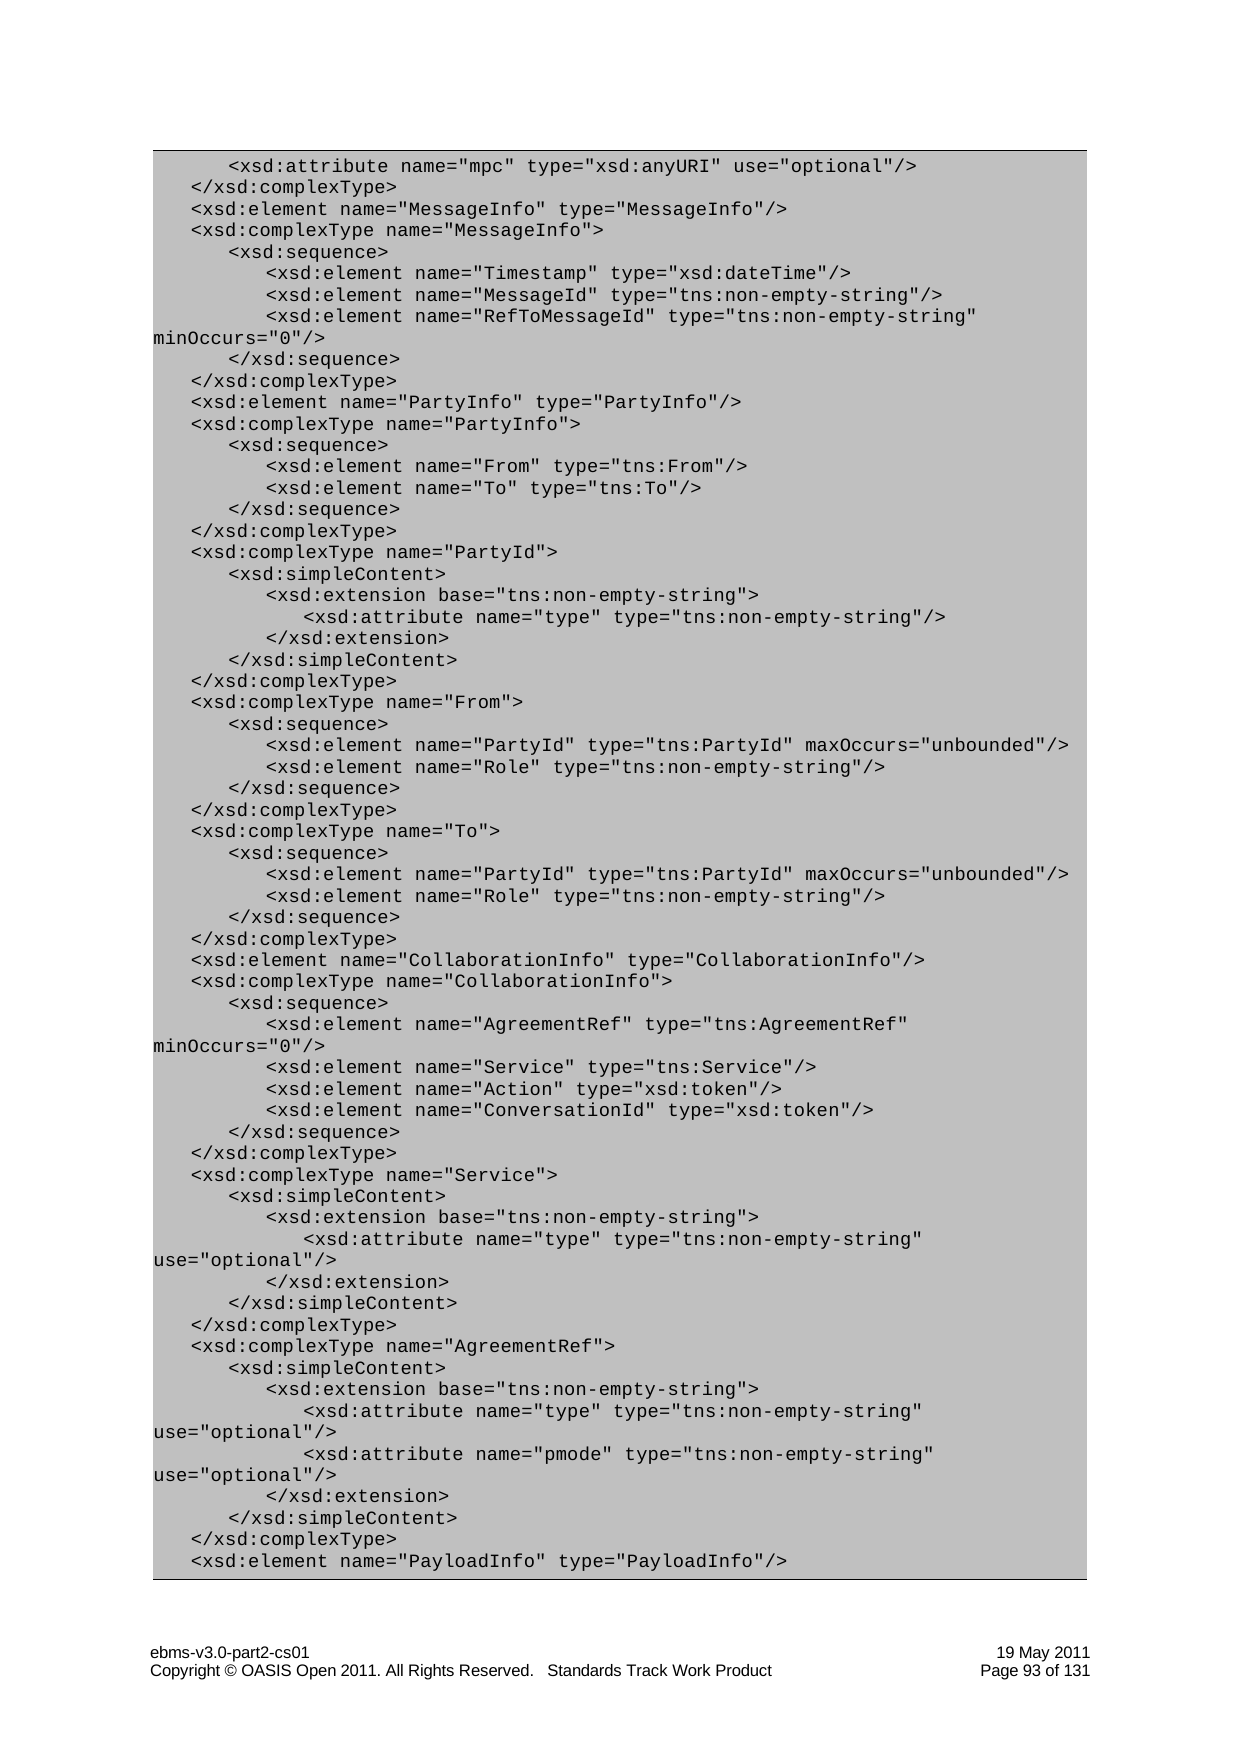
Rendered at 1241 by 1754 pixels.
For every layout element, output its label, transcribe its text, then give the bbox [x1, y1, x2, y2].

text <xsd:complexType name="To"> [153, 815, 1087, 837]
text </xsd:sequence> [153, 1116, 1087, 1137]
text <xsd:element name="PartyId" type="tns:PartyId" maxOccurs="unbounded"/> [153, 729, 1087, 751]
text <xsd:attribute name="type" type="tns:non-empty-string"/> [153, 601, 1087, 622]
text </xsd:complexType> [153, 515, 1087, 536]
text </xsd:complexType> [153, 922, 1087, 944]
text <xsd:extension base="tns:non-empty-string"> [153, 1373, 1087, 1394]
text </xsd:complexType> [153, 665, 1087, 686]
text <xsd:element name="MessageId" type="tns:non-empty-string"/> [153, 279, 1087, 300]
text <xsd:simpleContent> [153, 558, 1087, 579]
text </xsd:extension> [153, 1480, 1087, 1502]
text <xsd:element name="Timestamp" type="xsd:dateTime"/> [153, 257, 1087, 279]
text <xsd:complexType name="From"> [153, 686, 1087, 708]
text <xsd:sequence> [153, 837, 1087, 858]
text </xsd:complexType> [153, 794, 1087, 815]
text <xsd:element name="RefToMessageId" type="tns:non-empty-string" minOccurs="0"/> [153, 300, 1087, 343]
text </xsd:sequence> [153, 493, 1087, 515]
text </xsd:complexType> [153, 171, 1087, 193]
text </xsd:complexType> [153, 1137, 1087, 1158]
text <xsd:element name="CollaborationInfo" type="CollaborationInfo"/> [153, 944, 1087, 965]
text <xsd:element name="MessageInfo" type="MessageInfo"/> [153, 193, 1087, 214]
text <xsd:attribute name="mpc" type="xsd:anyURI" use="optional"/> [153, 151, 1087, 171]
text <xsd:complexType name="Service"> [153, 1158, 1087, 1180]
text </xsd:complexType> [153, 364, 1087, 386]
text <xsd:element name="Action" type="xsd:token"/> [153, 1073, 1087, 1094]
text <xsd:element name="Role" type="tns:non-empty-string"/> [153, 751, 1087, 772]
text <xsd:extension base="tns:non-empty-string"> [153, 1201, 1087, 1223]
text <xsd:complexType name="MessageInfo"> [153, 214, 1087, 236]
text <xsd:complexType name="CollaborationInfo"> [153, 965, 1087, 987]
text </xsd:sequence> [153, 901, 1087, 922]
text </xsd:extension> [153, 622, 1087, 643]
text <xsd:attribute name="pmode" type="tns:non-empty-string" use="optional"/> [153, 1437, 1087, 1480]
text <xsd:complexType name="PartyId"> [153, 536, 1087, 558]
text <xsd:element name="PayloadInfo" type="PayloadInfo"/> [153, 1545, 1087, 1579]
text </xsd:complexType> [153, 1523, 1087, 1545]
text <xsd:attribute name="type" type="tns:non-empty-string" use="optional"/> [153, 1223, 1087, 1266]
text </xsd:extension> [153, 1266, 1087, 1287]
text <xsd:sequence> [153, 987, 1087, 1008]
text <xsd:complexType name="AgreementRef"> [153, 1330, 1087, 1352]
text <xsd:complexType name="PartyInfo"> [153, 407, 1087, 429]
text <xsd:element name="PartyInfo" type="PartyInfo"/> [153, 386, 1087, 407]
text <xsd:element name="ConversationId" type="xsd:token"/> [153, 1094, 1087, 1116]
text <xsd:extension base="tns:non-empty-string"> [153, 579, 1087, 601]
text <xsd:element name="Role" type="tns:non-empty-string"/> [153, 879, 1087, 901]
text <xsd:sequence> [153, 708, 1087, 729]
text </xsd:simpleContent> [153, 1287, 1087, 1309]
text <xsd:sequence> [153, 429, 1087, 450]
text <xsd:attribute name="type" type="tns:non-empty-string" use="optional"/> [153, 1394, 1087, 1437]
text <xsd:sequence> [153, 236, 1087, 257]
text </xsd:simpleContent> [153, 643, 1087, 665]
text <xsd:element name="To" type="tns:To"/> [153, 472, 1087, 493]
text <xsd:simpleContent> [153, 1180, 1087, 1201]
text </xsd:sequence> [153, 343, 1087, 364]
text <xsd:element name="PartyId" type="tns:PartyId" maxOccurs="unbounded"/> [153, 858, 1087, 879]
text <xsd:element name="AgreementRef" type="tns:AgreementRef" minOccurs="0"/> [153, 1008, 1087, 1051]
text <xsd:element name="Service" type="tns:Service"/> [153, 1051, 1087, 1073]
text </xsd:complexType> [153, 1309, 1087, 1330]
text <xsd:element name="From" type="tns:From"/> [153, 450, 1087, 472]
text </xsd:simpleContent> [153, 1502, 1087, 1523]
text </xsd:sequence> [153, 772, 1087, 794]
text <xsd:simpleContent> [153, 1352, 1087, 1373]
